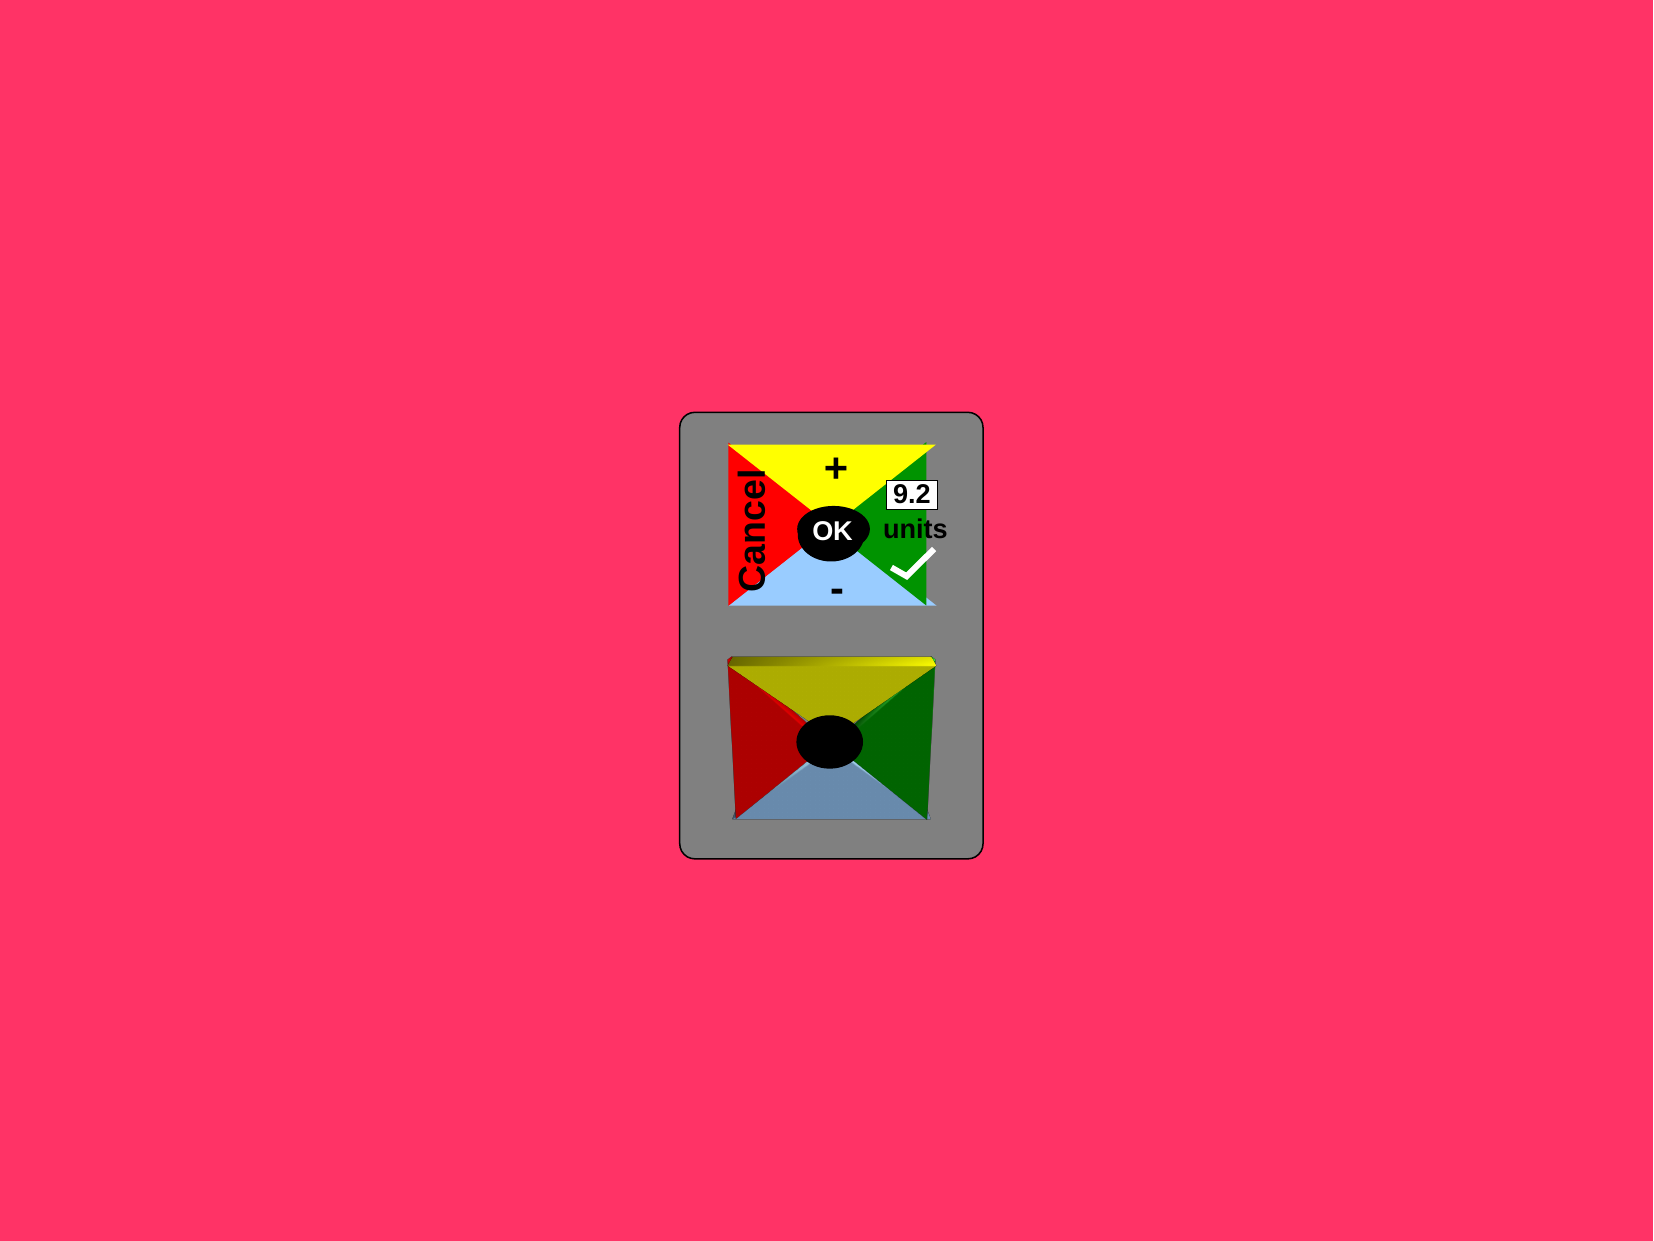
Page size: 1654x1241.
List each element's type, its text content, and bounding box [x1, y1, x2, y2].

text_box units [868, 506, 963, 552]
text_box [679, 412, 984, 859]
text_box + [770, 435, 903, 497]
text_box 9.2 [886, 480, 938, 510]
text_box - [777, 555, 898, 589]
text_box OK [797, 509, 868, 555]
text_box Cancel [721, 453, 764, 608]
